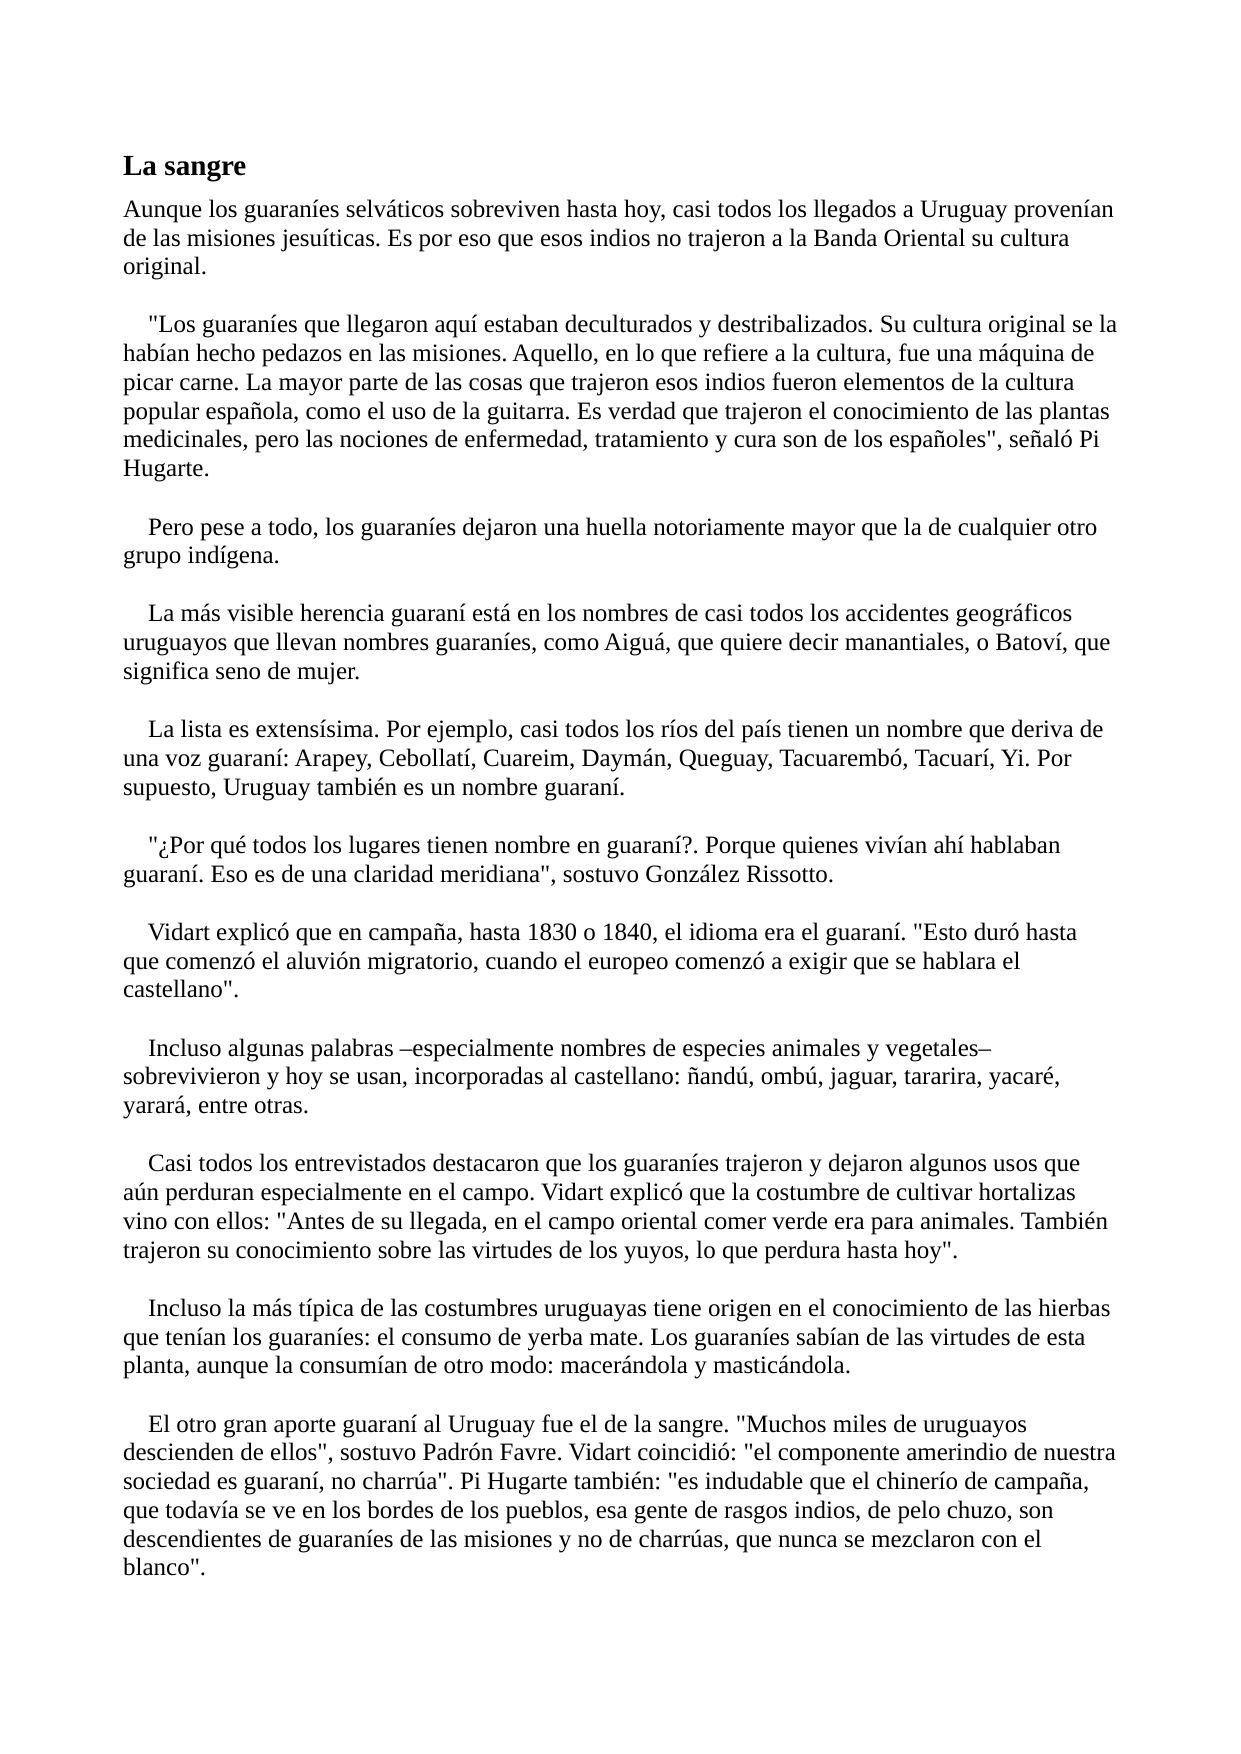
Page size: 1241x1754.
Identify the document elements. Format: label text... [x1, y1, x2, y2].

table_header La sangre Aunque los guaraníes selváticos sobreviven hasta hoy, casi todos los llegados a Uruguay provenían de las misiones jesuíticas. Es por eso que esos indios no trajeron a la Banda Oriental su cultura original. "Los guaraníes que llegaron aquí estaban deculturados y destribalizados. Su cultura original se la habían hecho pedazos en las misiones. Aquello, en lo que refiere a la cultura, fue una máquina de picar carne. La mayor parte de las cosas que trajeron esos indios fueron elementos de la cultura popular española, como el uso de la guitarra. Es verdad que trajeron el conocimiento de las plantas medicinales, pero las nociones de enfermedad, tratamiento y cura son de los españoles", señaló Pi Hugarte. Pero pese a todo, los guaraníes dejaron una huella notoriamente mayor que la de cualquier otro grupo indígena. La más visible herencia guaraní está en los nombres de casi todos los accidentes geográficos uruguayos que llevan nombres guaraníes, como Aiguá, que quiere decir manantiales, o Batoví, que significa seno de mujer. La lista es extensísima. Por ejemplo, casi todos los ríos del país tienen un nombre que deriva de una voz guaraní: Arapey, Cebollatí, Cuareim, Daymán, Queguay, Tacuarembó, Tacuarí, Yi. Por supuesto, Uruguay también es un nombre guaraní. "¿Por qué todos los lugares tienen nombre en guaraní?. Porque quienes vivían ahí hablaban guaraní. Eso es de una claridad meridiana", sostuvo González Rissotto. Vidart explicó que en campaña, hasta 1830 o 1840, el idioma era el guaraní. "Esto duró hasta que comenzó el aluvión migratorio, cuando el europeo comenzó a exigir que se hablara el castellano". Incluso algunas palabras –especialmente nombres de especies animales y vegetales– sobrevivieron y hoy se usan, incorporadas al castellano: ñandú, ombú, jaguar, tararira, yacaré, yarará, entre otras. Casi todos los entrevistados destacaron que los guaraníes trajeron y dejaron algunos usos que aún perduran especialmente en el campo. Vidart explicó que la costumbre de cultivar hortalizas vino con ellos: "Antes de su llegada, en el campo oriental comer verde era para animales. También trajeron su conocimiento sobre las virtudes de los yuyos, lo que perdura hasta hoy". Incluso la más típica de las costumbres uruguayas tiene origen en el conocimiento de las hierbas que tenían los guaraníes: el consumo de yerba mate. Los guaraníes sabían de las virtudes de esta planta, aunque la consumían de otro modo: macerándola y masticándola. El otro gran aporte guaraní al Uruguay fue el de la sangre. "Muchos miles de uruguayos descienden de ellos", sostuvo Padrón Favre. Vidart coincidió: "el componente amerindio de nuestra sociedad es guaraní, no charrúa". Pi Hugarte también: "es indudable que el chinerío de campaña, que todavía se ve en los bordes de los pueblos, esa gente de rasgos indios, de pelo chuzo, son descendientes de guaraníes de las misiones y no de charrúas, que nunca se mezclaron con el blanco". [118, 118, 1122, 1615]
